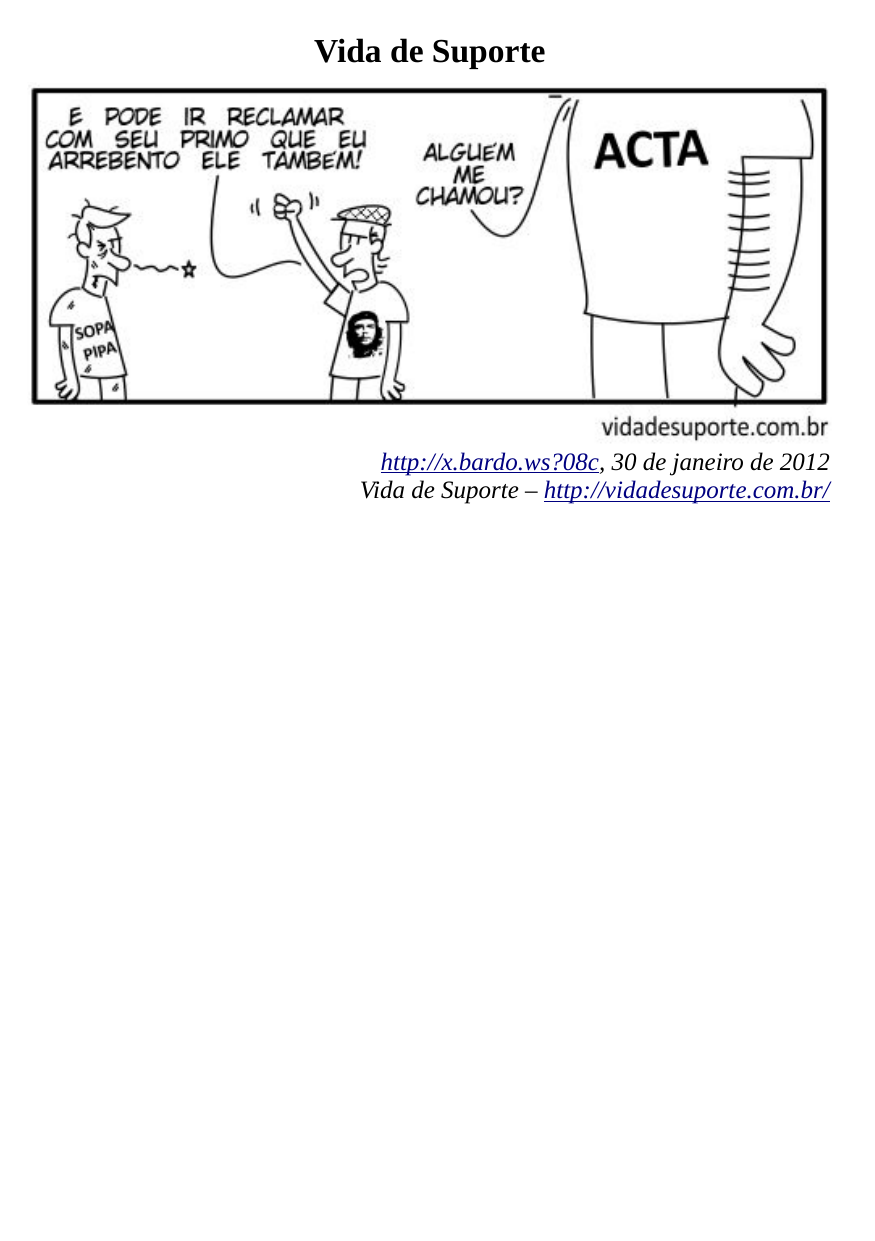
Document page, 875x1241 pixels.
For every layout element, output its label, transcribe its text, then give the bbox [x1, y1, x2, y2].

picture [27, 82, 833, 447]
subtitle Vida de Suporte [27, 31, 832, 70]
text http://x.bardo.ws?08c, 30 de janeiro de 2012 Vida de Suporte – http://vidadesuporte.com.br/ [27, 447, 832, 504]
